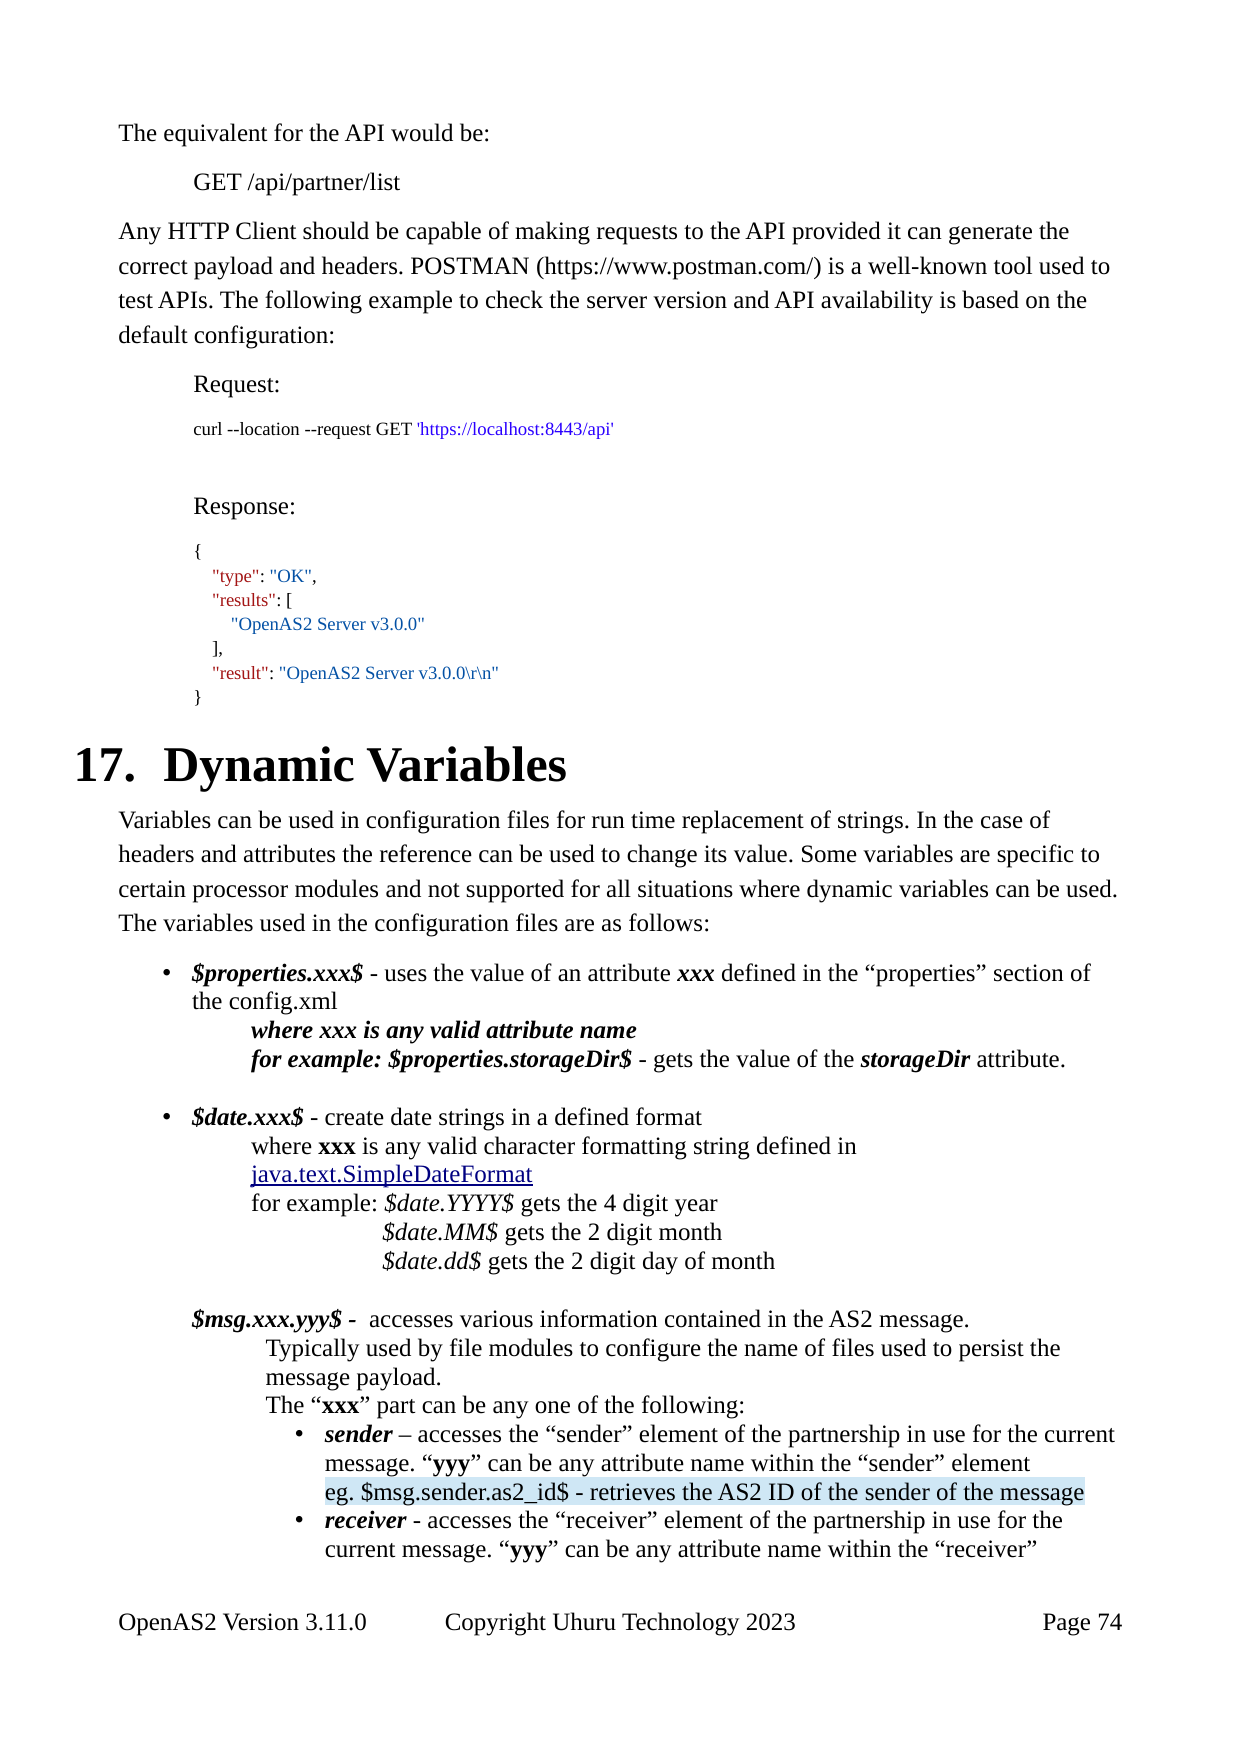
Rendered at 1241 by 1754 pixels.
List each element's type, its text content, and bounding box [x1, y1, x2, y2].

text "type": "OK", [193, 564, 1122, 586]
text "results": [ [193, 589, 1122, 610]
text Any HTTP Client should be capable of making requests to the API provided it can generate the correct payload and headers. POSTMAN (https://www.postman.com/) is a well-known tool used to test APIs. The following example to check the server version and API availability is based on the default configuration: [118, 216, 1122, 348]
subtitle Dynamic Variables [73, 735, 1122, 793]
text curl --location --request GET 'https://localhost:8443/api' [193, 418, 1122, 439]
subtitle $msg.xxx.yyy$ - accesses various information contained in the AS2 message. [162, 1304, 1122, 1333]
text GET /api/partner/list [193, 167, 1122, 196]
text Request: [193, 369, 1122, 397]
list sender – accesses the “sender” element of the partnership in use for the current message. “yyy” can be any attribute name within the “sender” element eg. $msg.sender.as2_id$ - retrieves the AS2 ID of the sender of the message [295, 1419, 1122, 1505]
list where xxx is any valid character formatting string defined in java.text.SimpleDateFormat for example: $date.YYYY$ gets the 4 digit year $date.MM$ gets the 2 digit month $date.dd$ gets the 2 digit day of month [221, 1131, 1122, 1274]
text "OpenAS2 Server v3.0.0" [193, 613, 1122, 634]
text ], [193, 637, 1122, 659]
text } [193, 686, 1122, 707]
text { [193, 540, 1122, 562]
subtitle $properties.xxx$ - uses the value of an attribute xxx defined in the “properties” section of the config.xml [162, 958, 1122, 1015]
list where xxx is any valid attribute name for example: $properties.storageDir$ - gets the value of the storageDir attribute. [221, 1015, 1122, 1073]
text "result": "OpenAS2 Server v3.0.0\r\n" [193, 662, 1122, 683]
text The equivalent for the API would be: [118, 118, 1122, 147]
list receiver - accesses the “receiver” element of the partnership in use for the current message. “yyy” can be any attribute name within the “receiver” [295, 1505, 1122, 1563]
subtitle Typically used by file modules to configure the name of files used to persist the message payload. [236, 1333, 1122, 1390]
subtitle The “xxx” part can be any one of the following: [236, 1390, 1122, 1419]
subtitle $date.xxx$ - create date strings in a defined format [162, 1102, 1122, 1131]
text Variables can be used in configuration files for run time replacement of strings. In the case of headers and attributes the reference can be used to change its value. Some variables are specific to certain processor modules and not supported for all situations where dynamic variables can be used. The variables used in the configuration files are as follows: [118, 805, 1122, 937]
text Response: [193, 491, 1122, 520]
